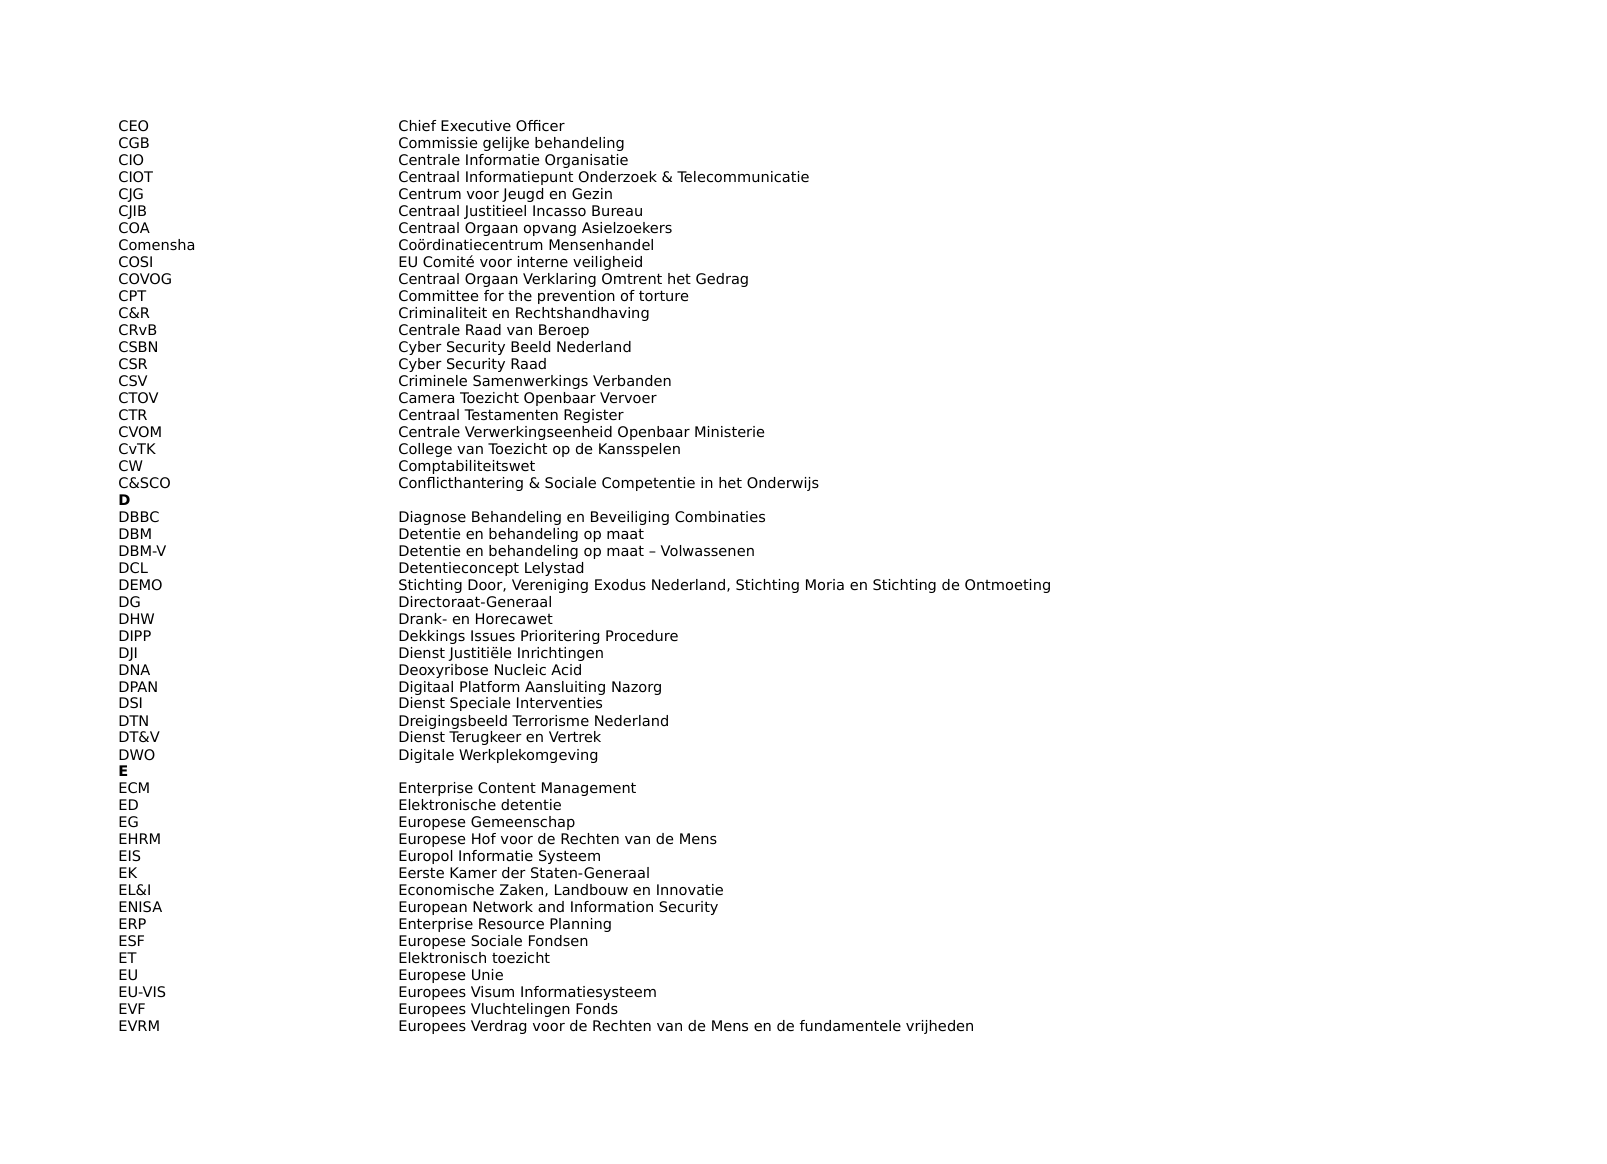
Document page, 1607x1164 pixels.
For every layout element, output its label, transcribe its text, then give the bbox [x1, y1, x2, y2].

table_cell DBBC [118, 509, 392, 526]
table_cell Centraal Informatiepunt Onderzoek & Telecommunicatie [392, 169, 1488, 186]
table_cell EU [118, 967, 392, 984]
table_cell Comptabiliteitswet [392, 458, 1488, 475]
table_cell CIOT [118, 169, 392, 186]
table_cell DTN [118, 713, 392, 729]
table_cell ED [118, 797, 392, 814]
table_cell Cyber Security Beeld Nederland [392, 339, 1488, 356]
table_cell DBM [118, 526, 392, 543]
table_cell Elektronische detentie [392, 797, 1488, 814]
table_cell Europees Verdrag voor de Rechten van de Mens en de fundamentele vrijheden [392, 1018, 1488, 1035]
table_cell CSR [118, 356, 392, 373]
table_cell Stichting Door, Vereniging Exodus Nederland, Stichting Moria en Stichting de Ontmoeting [392, 577, 1488, 593]
table_cell Directoraat-Generaal [392, 594, 1488, 611]
table_cell Dienst Terugkeer en Vertrek [392, 729, 1488, 746]
table_cell CGB [118, 135, 392, 152]
table_cell Digitaal Platform Aansluiting Nazorg [392, 679, 1488, 695]
table_cell Digitale Werkplekomgeving [392, 746, 1488, 763]
table_cell C&R [118, 305, 392, 322]
table_cell Commissie gelijke behandeling [392, 135, 1488, 152]
table_cell Dienst Speciale Interventies [392, 695, 1488, 712]
table_cell CPT [118, 288, 392, 305]
table_cell DSI [118, 695, 392, 712]
table_cell Detentie en behandeling op maat – Volwassenen [392, 543, 1488, 559]
table_cell Europese Unie [392, 967, 1488, 984]
table_cell Detentieconcept Lelystad [392, 560, 1488, 577]
table_cell Cyber Security Raad [392, 356, 1488, 373]
table_cell Europees Vluchtelingen Fonds [392, 1001, 1488, 1018]
table_cell EK [118, 865, 392, 882]
table_cell CvTK [118, 441, 392, 458]
table_cell European Network and Information Security [392, 899, 1488, 916]
table_cell [392, 763, 1488, 780]
table_cell Conflicthantering & Sociale Competentie in het Onderwijs [392, 475, 1488, 492]
table_cell Centrum voor Jeugd en Gezin [392, 186, 1488, 203]
table_cell ESF [118, 933, 392, 950]
table_cell College van Toezicht op de Kansspelen [392, 441, 1488, 458]
table_cell DHW [118, 611, 392, 627]
table_cell Chief Executive Officer [392, 118, 1488, 135]
table_cell Europese Gemeenschap [392, 814, 1488, 831]
table_cell CJG [118, 186, 392, 203]
table_cell Centraal Orgaan Verklaring Omtrent het Gedrag [392, 271, 1488, 288]
table_cell CTOV [118, 390, 392, 407]
table_cell ERP [118, 916, 392, 933]
table_cell Detentie en behandeling op maat [392, 526, 1488, 543]
table_cell Centrale Raad van Beroep [392, 322, 1488, 339]
table_cell EVRM [118, 1018, 392, 1035]
table_cell Drank- en Horecawet [392, 611, 1488, 627]
table_cell EU-VIS [118, 984, 392, 1001]
table_cell DJI [118, 645, 392, 661]
table_cell D [118, 492, 392, 509]
table_cell Deoxyribose Nucleic Acid [392, 661, 1488, 678]
table_cell COVOG [118, 271, 392, 288]
table_cell Committee for the prevention of torture [392, 288, 1488, 305]
table_cell DT&V [118, 729, 392, 746]
table_cell Enterprise Content Management [392, 780, 1488, 797]
table_cell Europese Hof voor de Rechten van de Mens [392, 831, 1488, 848]
table_cell CSV [118, 373, 392, 390]
table_cell DIPP [118, 628, 392, 644]
table_cell C&SCO [118, 475, 392, 492]
table_cell Europol Informatie Systeem [392, 848, 1488, 865]
table_cell Centraal Justitieel Incasso Bureau [392, 203, 1488, 220]
table_cell Centrale Verwerkingseenheid Openbaar Ministerie [392, 424, 1488, 441]
table_cell Eerste Kamer der Staten-Generaal [392, 865, 1488, 882]
table_cell EG [118, 814, 392, 831]
table_cell DCL [118, 560, 392, 577]
table_cell CEO [118, 118, 392, 135]
table_cell CW [118, 458, 392, 475]
table_cell Centraal Orgaan opvang Asielzoekers [392, 220, 1488, 237]
table_cell E [118, 763, 392, 780]
table_cell Diagnose Behandeling en Beveiliging Combinaties [392, 509, 1488, 526]
table_cell Dekkings Issues Prioritering Procedure [392, 628, 1488, 644]
table_cell Camera Toezicht Openbaar Vervoer [392, 390, 1488, 407]
table_cell COSI [118, 254, 392, 271]
table_cell Economische Zaken, Landbouw en Innovatie [392, 882, 1488, 899]
table_cell EU Comité voor interne veiligheid [392, 254, 1488, 271]
table_cell Europees Visum Informatiesysteem [392, 984, 1488, 1001]
table_cell Dienst Justitiële Inrichtingen [392, 645, 1488, 661]
table_cell Coördinatiecentrum Mensenhandel [392, 237, 1488, 254]
table_cell COA [118, 220, 392, 237]
table_cell ET [118, 950, 392, 967]
table_cell Dreigingsbeeld Terrorisme Nederland [392, 713, 1488, 729]
table_cell Enterprise Resource Planning [392, 916, 1488, 933]
table_cell ECM [118, 780, 392, 797]
table_cell Criminele Samenwerkings Verbanden [392, 373, 1488, 390]
table_cell Centrale Informatie Organisatie [392, 152, 1488, 169]
table_cell CVOM [118, 424, 392, 441]
table_cell CRvB [118, 322, 392, 339]
table_cell EIS [118, 848, 392, 865]
table_cell Elektronisch toezicht [392, 950, 1488, 967]
table_cell Centraal Testamenten Register [392, 407, 1488, 424]
table_cell DNA [118, 661, 392, 678]
table_cell Comensha [118, 237, 392, 254]
table_cell CIO [118, 152, 392, 169]
table_cell DG [118, 594, 392, 611]
table_cell [392, 492, 1488, 509]
table_cell EVF [118, 1001, 392, 1018]
table_cell DPAN [118, 679, 392, 695]
table_cell DEMO [118, 577, 392, 593]
table_cell EL&I [118, 882, 392, 899]
table_cell CSBN [118, 339, 392, 356]
table_cell EHRM [118, 831, 392, 848]
table_cell CTR [118, 407, 392, 424]
table_cell DBM-V [118, 543, 392, 559]
table_cell Criminaliteit en Rechtshandhaving [392, 305, 1488, 322]
table_cell DWO [118, 746, 392, 763]
table_cell ENISA [118, 899, 392, 916]
table_cell CJIB [118, 203, 392, 220]
table_cell Europese Sociale Fondsen [392, 933, 1488, 950]
